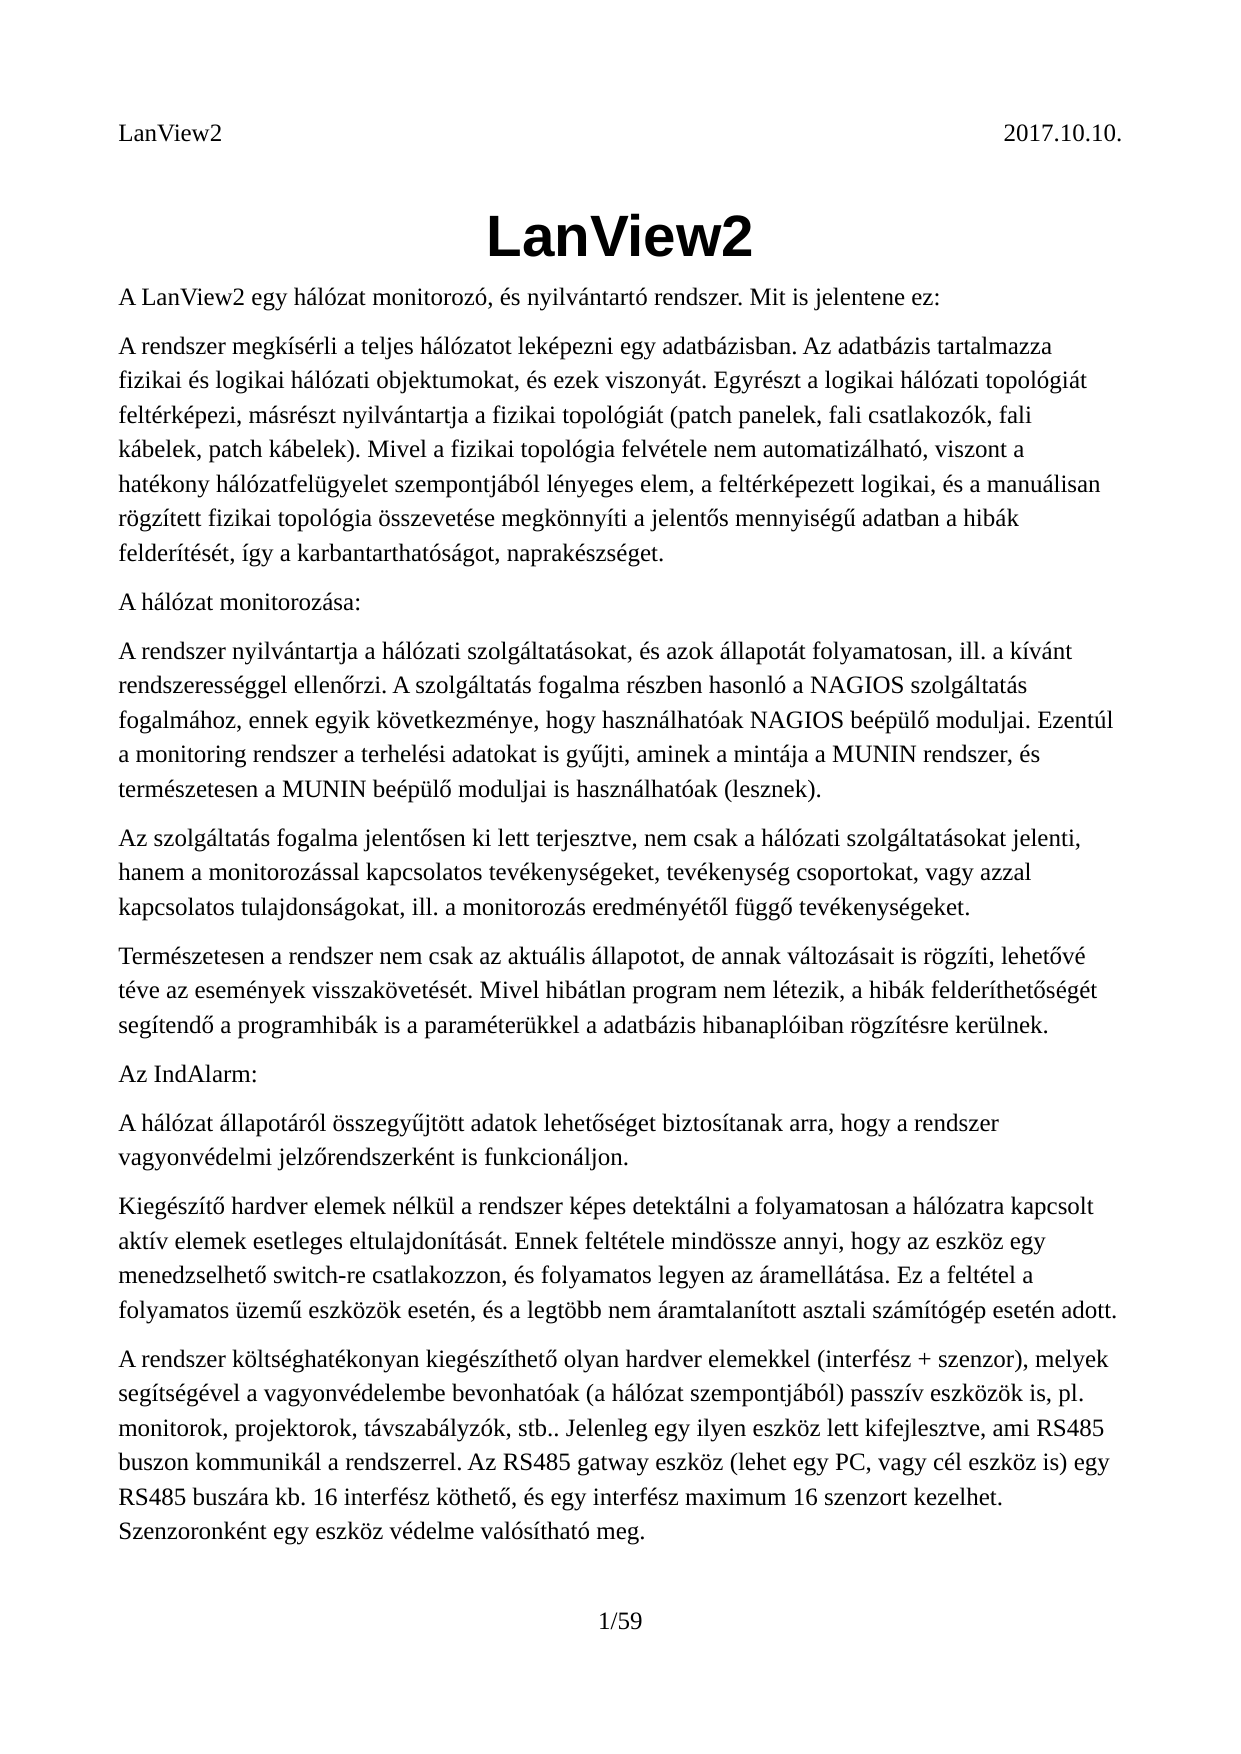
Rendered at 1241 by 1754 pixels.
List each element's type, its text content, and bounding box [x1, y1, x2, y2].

text A hálózat állapotáról összegyűjtött adatok lehetőséget biztosítanak arra, hogy a rendszer vagyonvédelmi jelzőrendszerként is funkcionáljon. [118, 1108, 1122, 1171]
text Az IndAlarm: [118, 1059, 1122, 1087]
title LanView2 [118, 202, 1122, 269]
text Kiegészítő hardver elemek nélkül a rendszer képes detektálni a folyamatosan a hálózatra kapcsolt aktív elemek esetleges eltulajdonítását. Ennek feltétele mindössze annyi, hogy az eszköz egy menedzselhető switch-re csatlakozzon, és folyamatos legyen az áramellátása. Ez a feltétel a folyamatos üzemű eszközök esetén, és a legtöbb nem áramtalanított asztali számítógép esetén adott. [118, 1191, 1122, 1323]
text A hálózat monitorozása: [118, 587, 1122, 615]
text A rendszer megkísérli a teljes hálózatot leképezni egy adatbázisban. Az adatbázis tartalmazza fizikai és logikai hálózati objektumokat, és ezek viszonyát. Egyrészt a logikai hálózati topológiát feltérképezi, másrészt nyilvántartja a fizikai topológiát (patch panelek, fali csatlakozók, fali kábelek, patch kábelek). Mivel a fizikai topológia felvétele nem automatizálható, viszont a hatékony hálózatfelügyelet szempontjából lényeges elem, a feltérképezett logikai, és a manuálisan rögzített fizikai topológia összevetése megkönnyíti a jelentős mennyiségű adatban a hibák felderítését, így a karbantarthatóságot, naprakészséget. [118, 331, 1122, 566]
text Az szolgáltatás fogalma jelentősen ki lett terjesztve, nem csak a hálózati szolgáltatásokat jelenti, hanem a monitorozással kapcsolatos tevékenységeket, tevékenység csoportokat, vagy azzal kapcsolatos tulajdonságokat, ill. a monitorozás eredményétől függő tevékenységeket. [118, 823, 1122, 920]
text A rendszer nyilvántartja a hálózati szolgáltatásokat, és azok állapotát folyamatosan, ill. a kívánt rendszerességgel ellenőrzi. A szolgáltatás fogalma részben hasonló a NAGIOS szolgáltatás fogalmához, ennek egyik következménye, hogy használhatóak NAGIOS beépülő moduljai. Ezentúl a monitoring rendszer a terhelési adatokat is gyűjti, aminek a mintája a MUNIN rendszer, és természetesen a MUNIN beépülő moduljai is használhatóak (lesznek). [118, 636, 1122, 802]
text A rendszer költséghatékonyan kiegészíthető olyan hardver elemekkel (interfész + szenzor), melyek segítségével a vagyonvédelembe bevonhatóak (a hálózat szempontjából) passzív eszközök is, pl. monitorok, projektorok, távszabályzók, stb.. Jelenleg egy ilyen eszköz lett kifejlesztve, ami RS485 buszon kommunikál a rendszerrel. Az RS485 gatway eszköz (lehet egy PC, vagy cél eszköz is) egy RS485 buszára kb. 16 interfész köthető, és egy interfész maximum 16 szenzort kezelhet. Szenzoronként egy eszköz védelme valósítható meg. [118, 1344, 1122, 1545]
text Természetesen a rendszer nem csak az aktuális állapotot, de annak változásait is rögzíti, lehetővé téve az események visszakövetését. Mivel hibátlan program nem létezik, a hibák felderíthetőségét segítendő a programhibák is a paraméterükkel a adatbázis hibanaplóiban rögzítésre kerülnek. [118, 941, 1122, 1038]
text A LanView2 egy hálózat monitorozó, és nyilvántartó rendszer. Mit is jelentene ez: [118, 282, 1122, 310]
